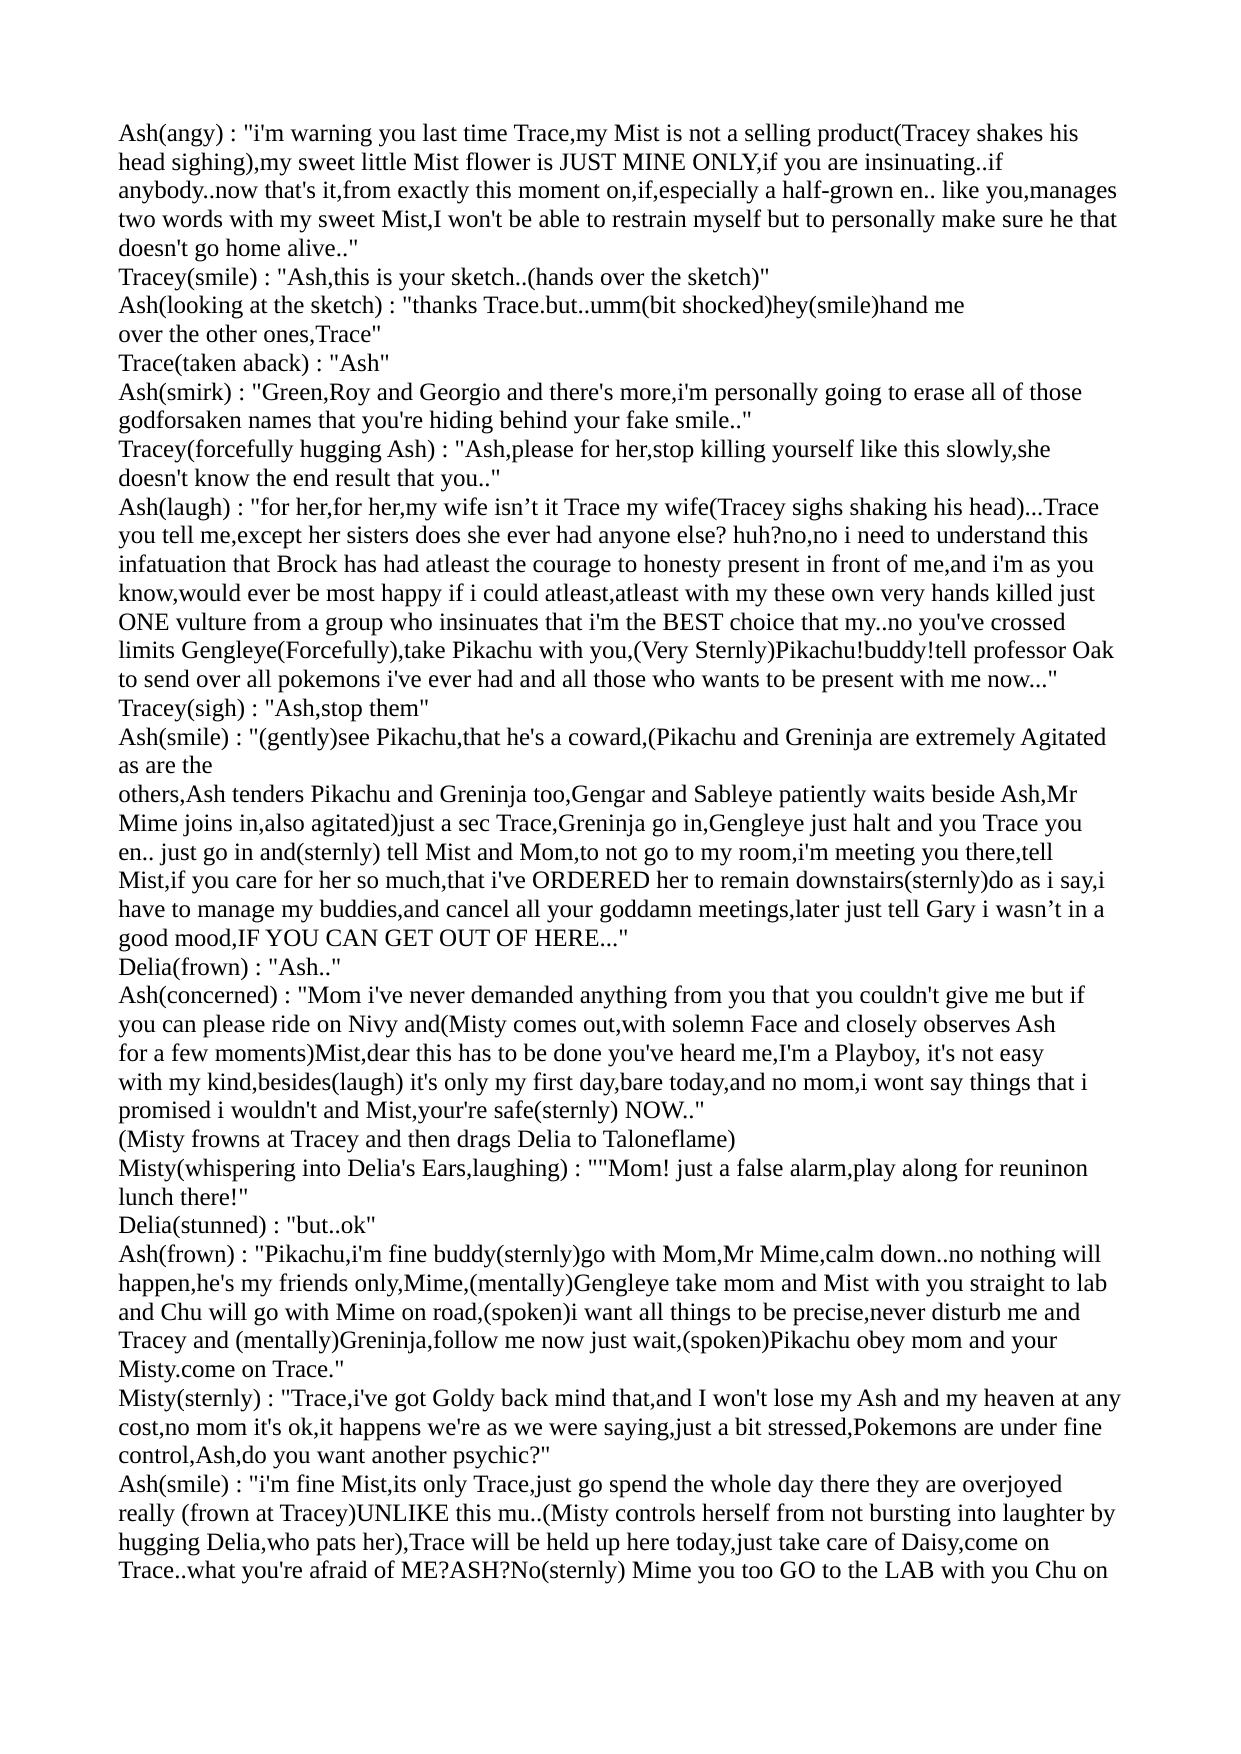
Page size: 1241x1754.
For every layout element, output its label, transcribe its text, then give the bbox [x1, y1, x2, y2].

text Ash(smirk) : "Green,Roy and Georgio and there's more,i'm personally going to erase all of those [118, 377, 1122, 406]
text Ash(smile) : "i'm fine Mist,its only Trace,just go spend the whole day there they are overjoyed really (frown at Tracey)UNLIKE this mu..(Misty controls herself from not bursting into laughter by hugging Delia,who pats her),Trace will be held up here today,just take care of Daisy,come on Trace..what you're afraid of ME?ASH?No(sternly) Mime you too GO to the LAB with you Chu on [118, 1469, 1122, 1584]
text Ash(frown) : "Pikachu,i'm fine buddy(sternly)go with Mom,Mr Mime,calm down..no nothing will happen,he's my friends only,Mime,(mentally)Gengleye take mom and Mist with you straight to lab and Chu will go with Mime on road,(spoken)i want all things to be precise,never disturb me and Tracey and (mentally)Greninja,follow me now just wait,(spoken)Pikachu obey mom and your Misty.come on Trace." [118, 1239, 1122, 1383]
text Ash(looking at the sketch) : "thanks Trace.but..umm(bit shocked)hey(smile)hand me [118, 291, 1122, 319]
text Ash(smile) : "(gently)see Pikachu,that he's a coward,(Pikachu and Greninja are extremely Agitated as are the [118, 722, 1122, 779]
text Misty(sternly) : "Trace,i've got Goldy back mind that,and I won't lose my Ash and my heaven at any [118, 1383, 1122, 1412]
text promised i wouldn't and Mist,your're safe(sternly) NOW.." [118, 1096, 1122, 1124]
text Ash(angy) : "i'm warning you last time Trace,my Mist is not a selling product(Tracey shakes his head sighing),my sweet little Mist flower is JUST MINE ONLY,if you are insinuating..if anybody..now that's it,from exactly this moment on,if,especially a half-grown en.. like you,manages two words with my sweet Mist,I won't be able to restrain myself but to personally make sure he that doesn't go home alive.." [118, 118, 1122, 262]
text godforsaken names that you're hiding behind your fake smile.." [118, 406, 1122, 434]
text control,Ash,do you want another psychic?" [118, 1441, 1122, 1469]
text Ash(concerned) : "Mom i've never demanded anything from you that you couldn't give me but if [118, 981, 1122, 1009]
text Tracey(sigh) : "Ash,stop them" [118, 693, 1122, 722]
text Trace(taken aback) : "Ash" [118, 348, 1122, 377]
text Ash(laugh) : "for her,for her,my wife isn’t it Trace my wife(Tracey sighs shaking his head)...Trace you tell me,except her sisters does she ever had anyone else? huh?no,no i need to understand this infatuation that Brock has had atleast the courage to honesty present in front of me,and i'm as you know,would ever be most happy if i could atleast,atleast with my these own very hands killed just ONE vulture from a group who insinuates that i'm the BEST choice that my..no you've crossed limits Gengleye(Forcefully),take Pikachu with you,(Very Sternly)Pikachu!buddy!tell professor Oak to send over all pokemons i've ever had and all those who wants to be present with me now..." [118, 492, 1122, 693]
text others,Ash tenders Pikachu and Greninja too,Gengar and Sableye patiently waits beside Ash,Mr Mime joins in,also agitated)just a sec Trace,Greninja go in,Gengleye just halt and you Trace you en.. just go in and(sternly) tell Mist and Mom,to not go to my room,i'm meeting you there,tell Mist,if you care for her so much,that i've ORDERED her to remain downstairs(sternly)do as i say,i have to manage my buddies,and cancel all your goddamn meetings,later just tell Gary i wasn’t in a good mood,IF YOU CAN GET OUT OF HERE..." [118, 779, 1122, 952]
text Misty(whispering into Delia's Ears,laughing) : ""Mom! just a false alarm,play along for reuninon lunch there!" [118, 1153, 1122, 1211]
text Delia(frown) : "Ash.." [118, 952, 1122, 981]
text over the other ones,Trace" [118, 319, 1122, 348]
text (Misty frowns at Tracey and then drags Delia to Taloneflame) [118, 1124, 1122, 1153]
text Tracey(forcefully hugging Ash) : "Ash,please for her,stop killing yourself like this slowly,she doesn't know the end result that you.." [118, 434, 1122, 492]
text for a few moments)Mist,dear this has to be done you've heard me,I'm a Playboy, it's not easy [118, 1038, 1122, 1067]
text cost,no mom it's ok,it happens we're as we were saying,just a bit stressed,Pokemons are under fine [118, 1412, 1122, 1441]
text with my kind,besides(laugh) it's only my first day,bare today,and no mom,i wont say things that i [118, 1067, 1122, 1096]
text Tracey(smile) : "Ash,this is your sketch..(hands over the sketch)" [118, 262, 1122, 291]
text you can please ride on Nivy and(Misty comes out,with solemn Face and closely observes Ash [118, 1009, 1122, 1038]
text Delia(stunned) : "but..ok" [118, 1211, 1122, 1239]
